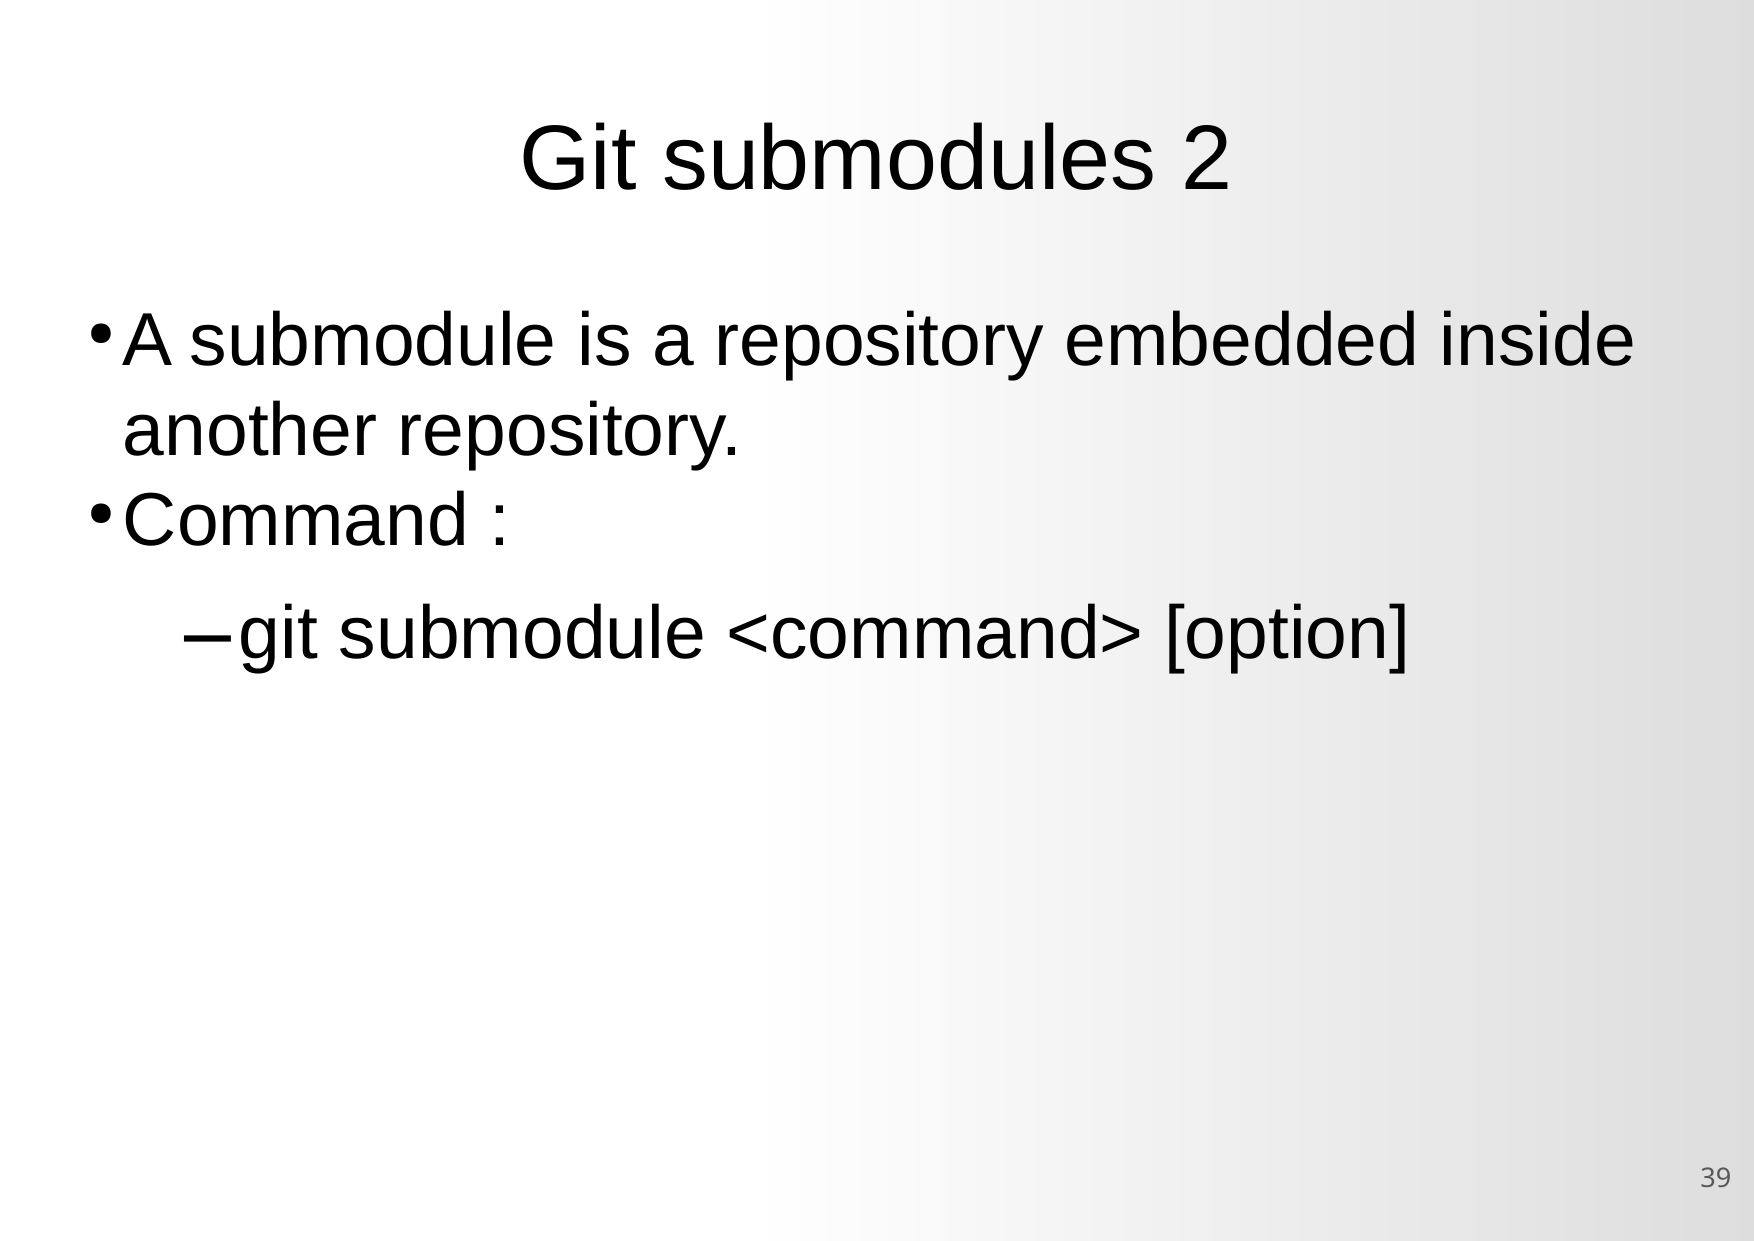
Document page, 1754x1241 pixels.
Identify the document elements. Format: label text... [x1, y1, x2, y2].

text_box Git submodules 2 [87, 49, 1666, 257]
slide_number [1641, 1145, 1747, 1241]
text_box A submodule is a repository embedded inside another repository. Command : git submodule <command> [option] [87, 290, 1666, 1010]
